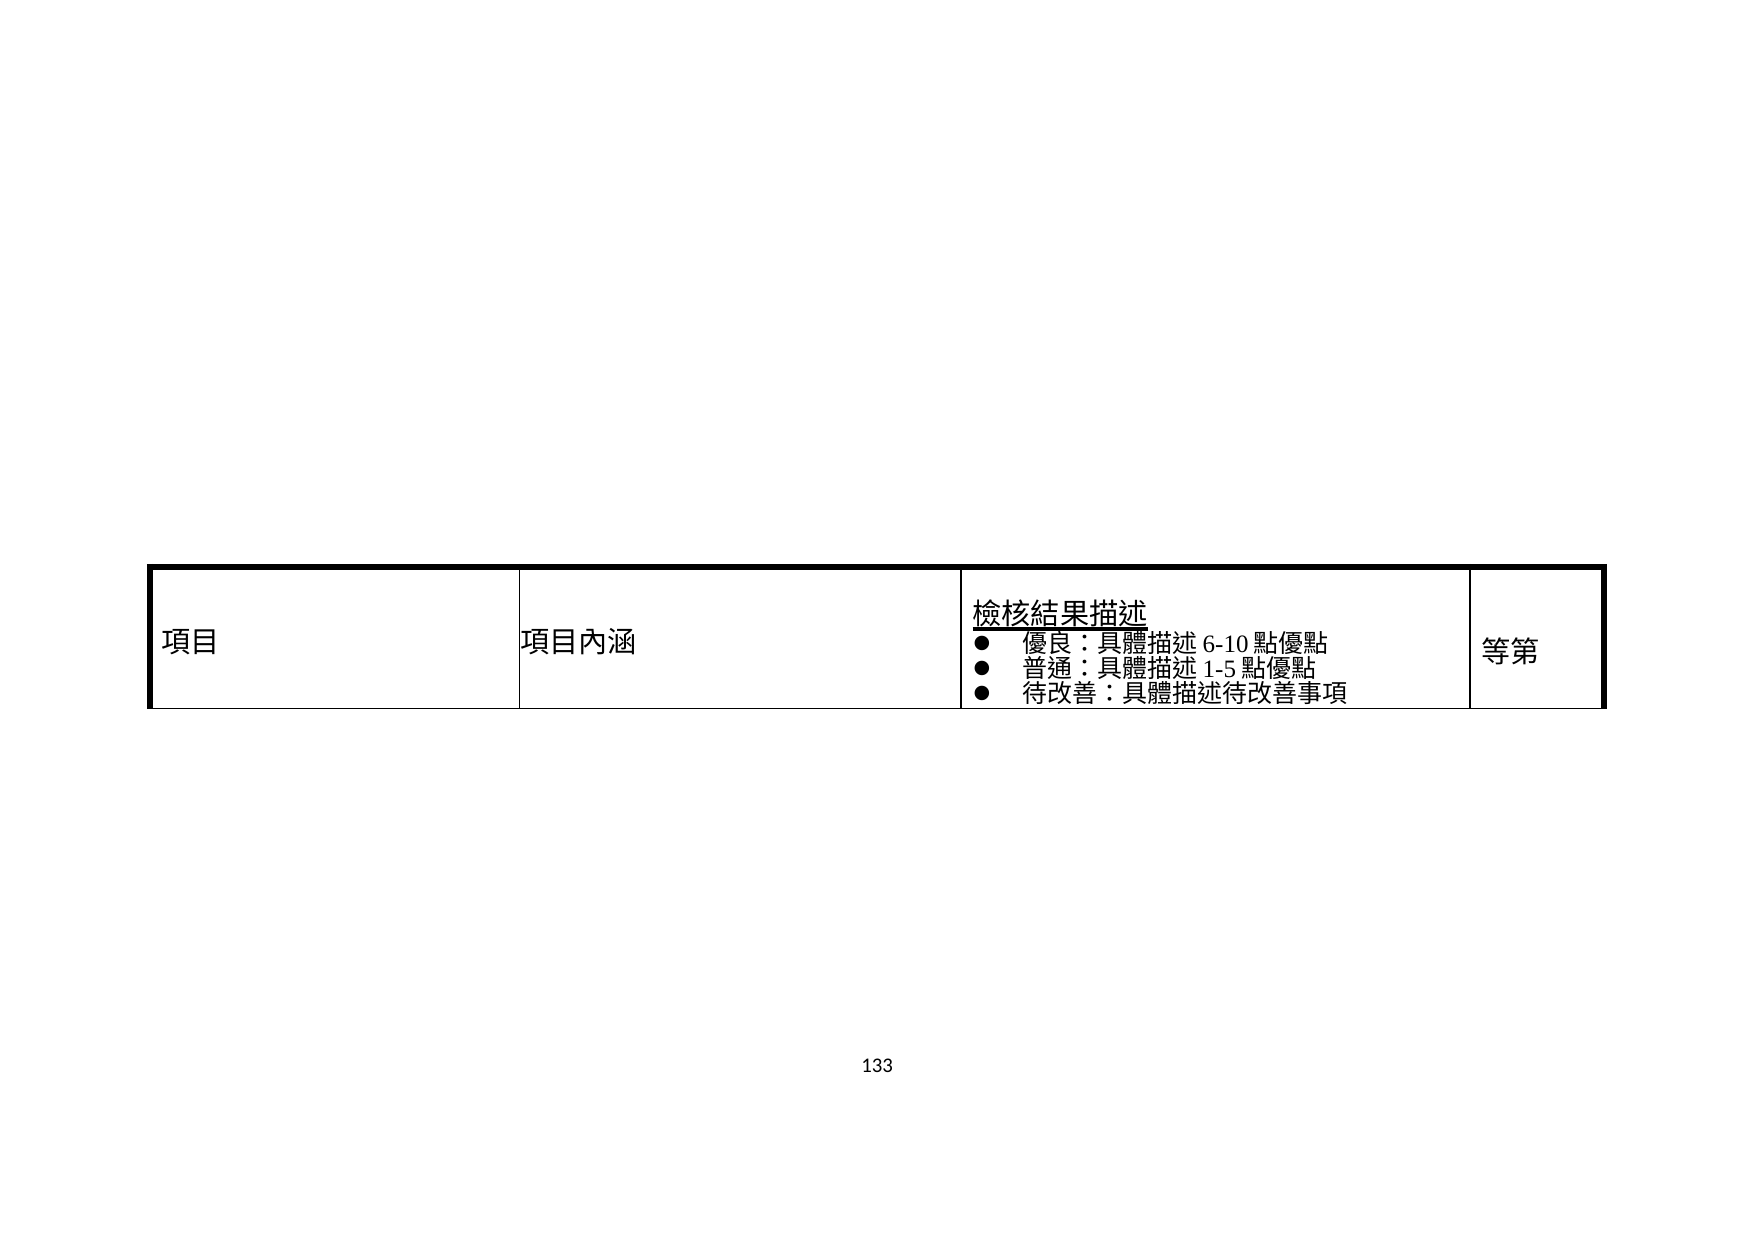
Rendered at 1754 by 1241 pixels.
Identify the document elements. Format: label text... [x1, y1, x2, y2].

table_header 等第 [1471, 570, 1601, 708]
table_header 項目 [153, 570, 519, 708]
table_header 項目內涵 [520, 570, 960, 708]
table_header 檢核結果描述 優良：具體描述6-10點優點 普通：具體描述1-5點優點 待改善：具體描述待改善事項 [962, 570, 1469, 708]
